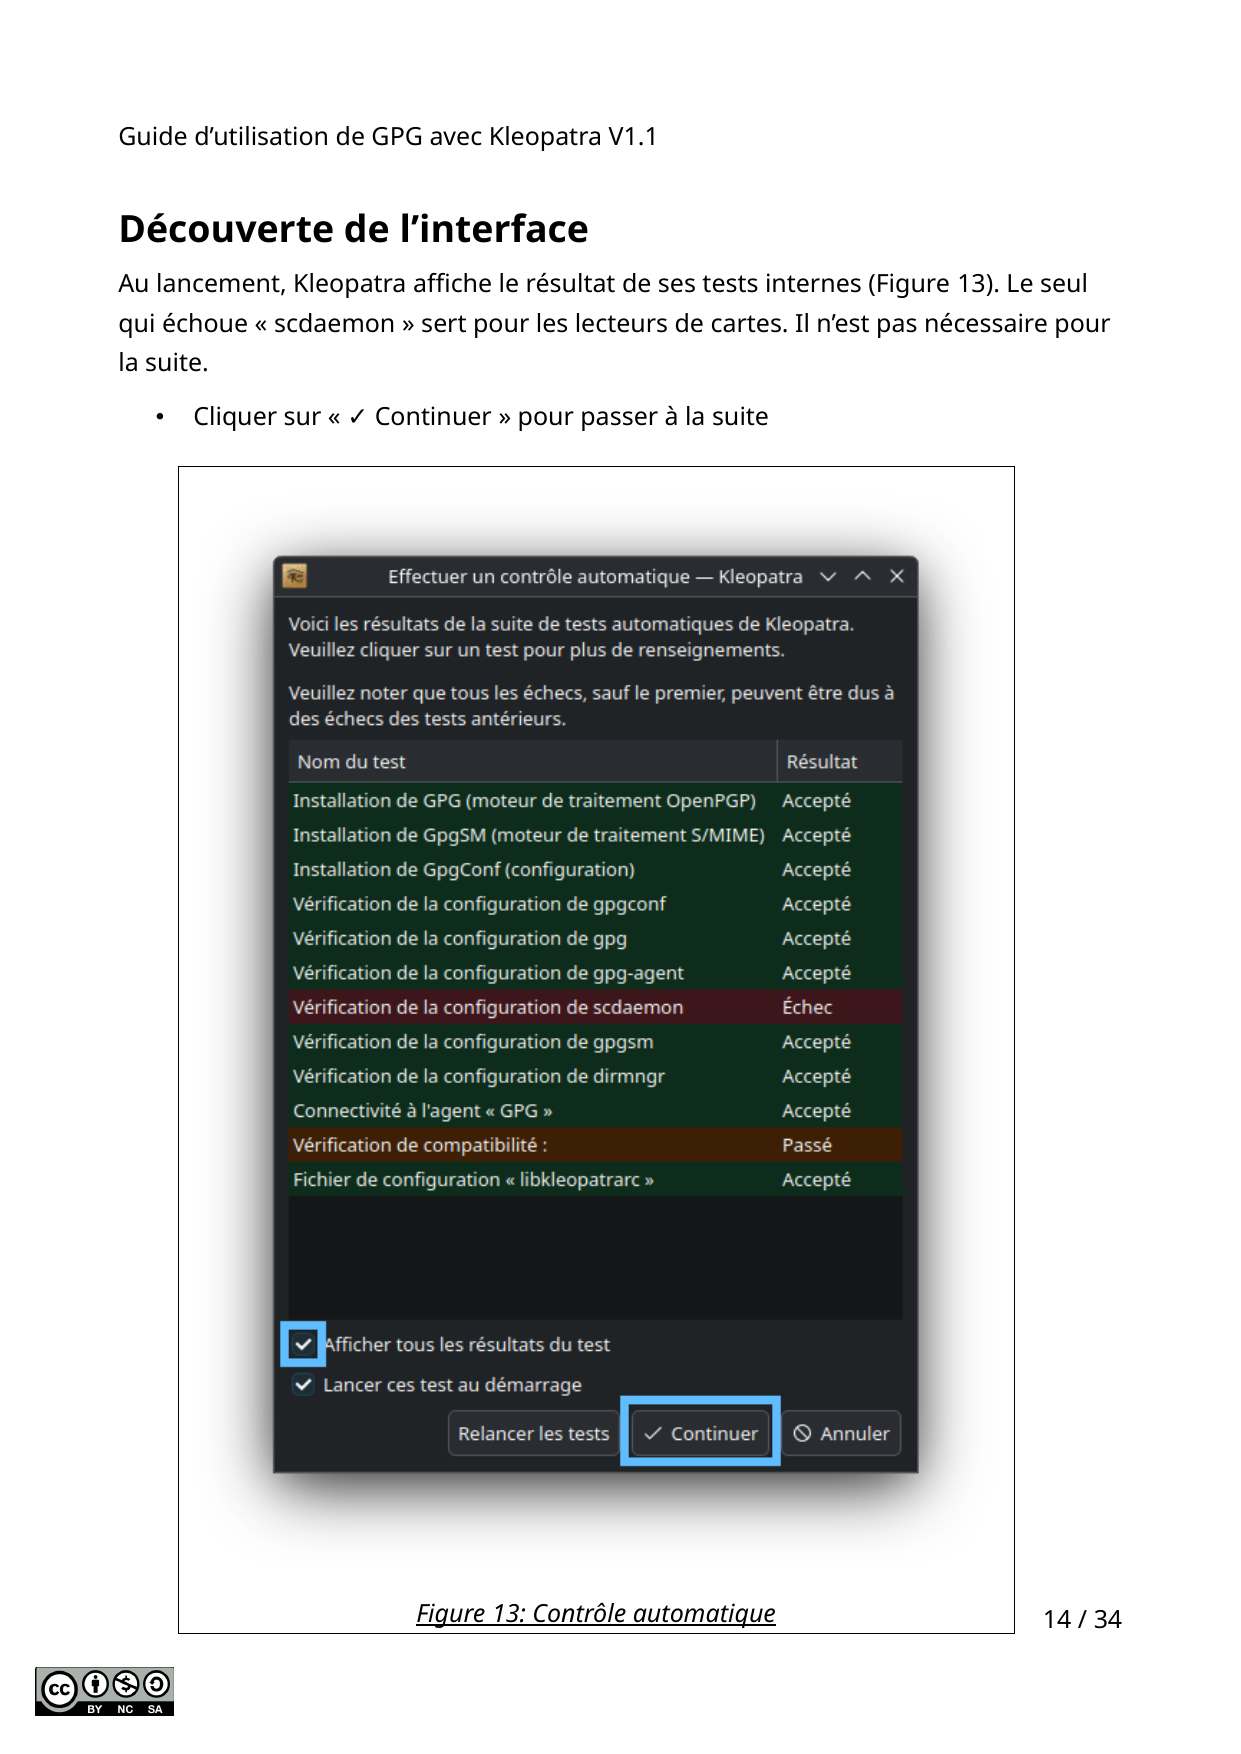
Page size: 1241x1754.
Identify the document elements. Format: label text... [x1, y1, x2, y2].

subtitle Découverte de l’interface [118, 202, 1122, 253]
text Figure 13: Contrôle automatique [180, 1584, 1012, 1630]
list Cliquer sur « ✓ Continuer » pour passer à la suite [156, 398, 1122, 432]
text Au lancement, Kleopatra affiche le résultat de ses tests internes (Figure 13). Le seul qui échoue « scdaemon » sert pour les lecteurs de cartes. Il n’est pas nécessaire pour la suite. [118, 266, 1122, 378]
picture [180, 481, 1012, 1584]
picture [35, 1667, 174, 1716]
